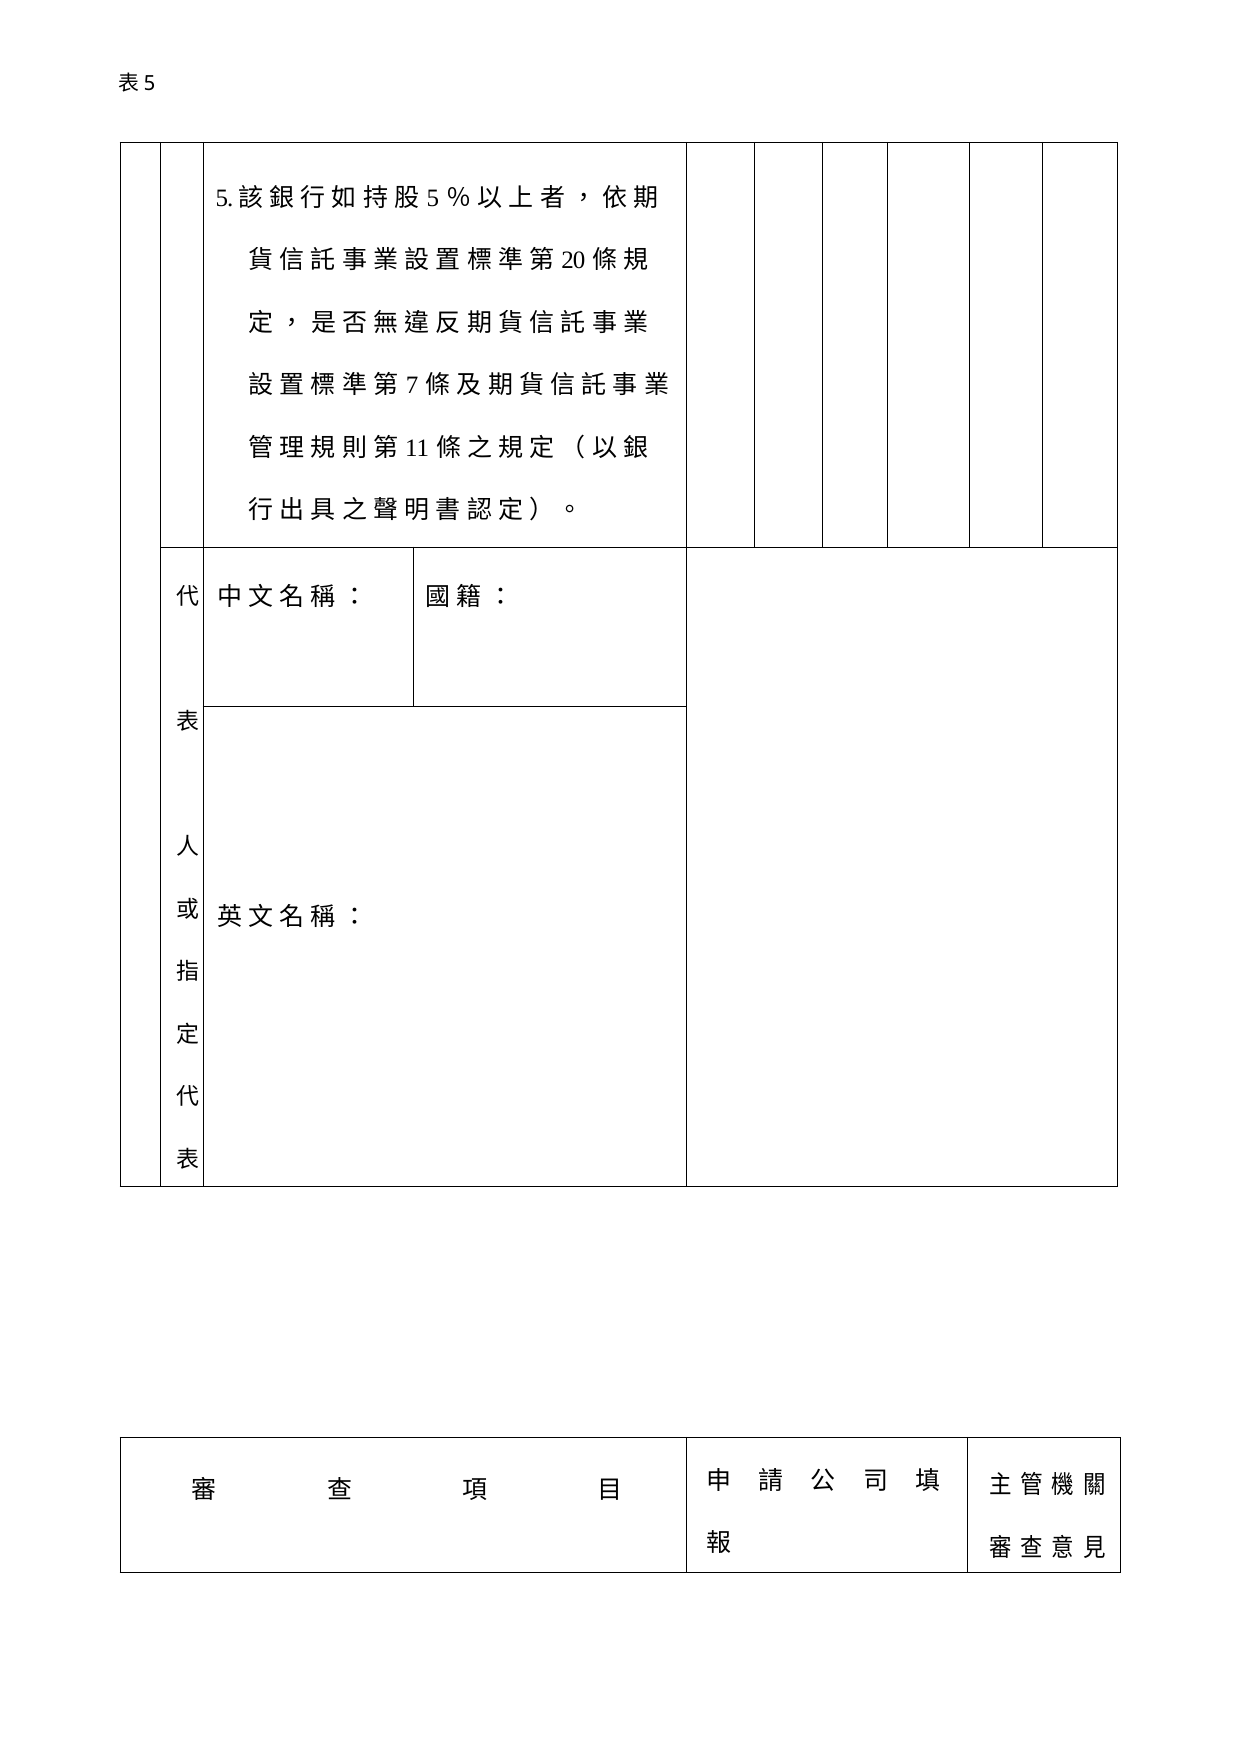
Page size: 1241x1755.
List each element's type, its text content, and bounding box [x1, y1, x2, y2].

table_cell [1043, 143, 1117, 547]
table_cell [823, 143, 887, 547]
table_header 主管機關 審查意見 [968, 1438, 1120, 1572]
table_header 審 查 項 目 [121, 1438, 686, 1572]
table_cell 5.該銀行如持股5％以上者，依期貨信託事業設置標準第20條規定，是否無違反期貨信託事業設置標準第7條及期貨信託事業管理規則第11條之規定（以銀行出具之聲明書認定）。 [204, 143, 686, 547]
table_cell [755, 143, 822, 547]
table_cell [121, 143, 160, 1186]
table_cell [687, 143, 754, 547]
table_cell 代 表 人 或 指 定 代 表 [161, 548, 203, 1186]
table_cell [161, 143, 203, 547]
table_cell [970, 143, 1042, 547]
table_cell 中文名稱： [204, 548, 413, 706]
table_cell 國籍： [414, 548, 686, 706]
table_cell 英文名稱： [204, 707, 686, 1186]
table_cell [888, 143, 969, 547]
table_cell [687, 548, 1117, 1186]
table_header 申 請 公 司 填 報 [687, 1438, 967, 1572]
